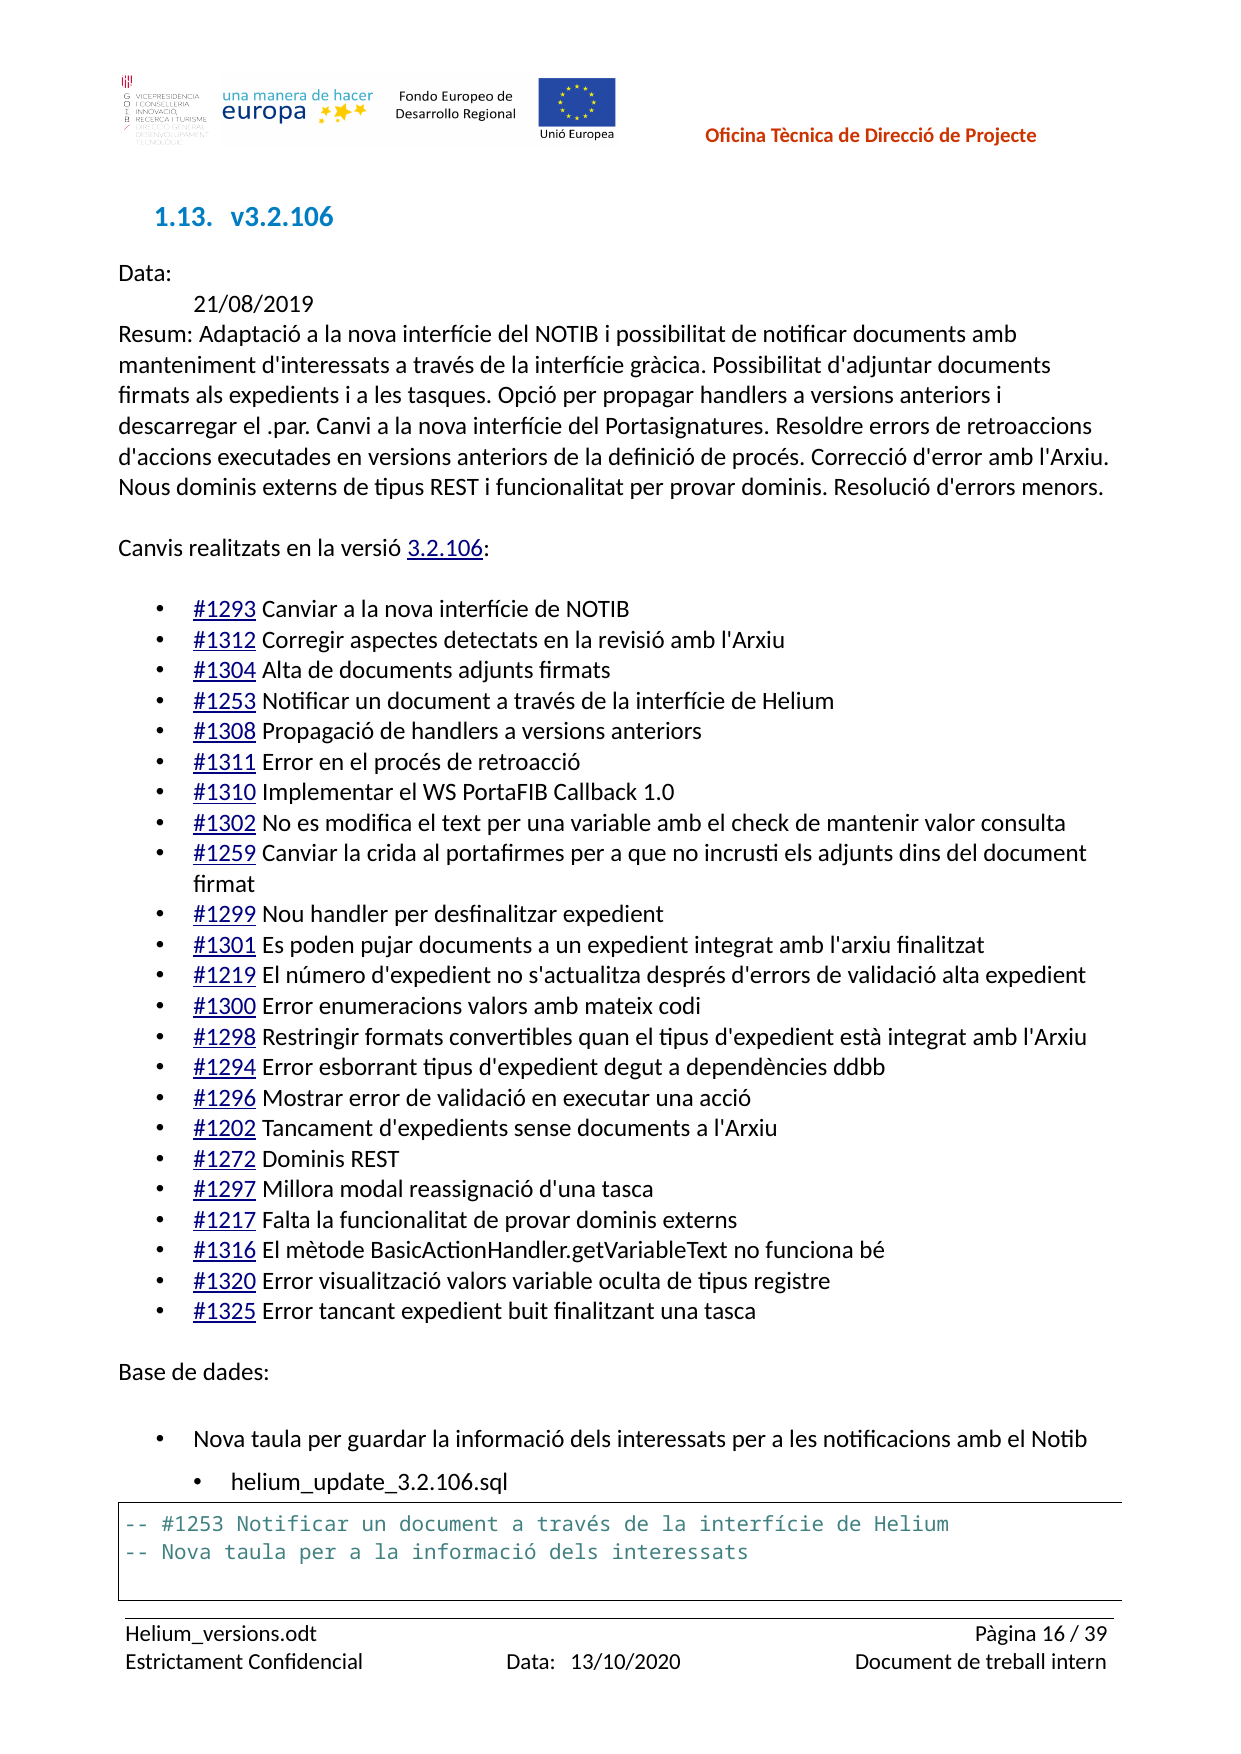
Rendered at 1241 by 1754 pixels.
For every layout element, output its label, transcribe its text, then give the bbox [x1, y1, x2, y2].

list #1312 Corregir aspectes detectats en la revisió amb l'Arxiu [156, 624, 1122, 654]
list #1253 Notificar un document a través de la interfície de Helium [156, 685, 1122, 715]
list #1259 Canviar la crida al portafirmes per a que no incrusti els adjunts dins del document firmat [156, 837, 1122, 898]
list #1301 Es poden pujar documents a un expedient integrat amb l'arxiu finalitzat [156, 929, 1122, 959]
text Data: [118, 258, 1122, 288]
text Canvis realitzats en la versió 3.2.106: [118, 532, 1122, 563]
table_header -- #1253 Notificar un document a través de la interfície de Helium -- Nova taula per a la informació dels interessats [119, 1503, 1122, 1600]
list #1219 El número d'expedient no s'actualitza després d'errors de validació alta expedient [156, 959, 1122, 990]
picture [219, 73, 621, 147]
list #1300 Error enumeracions valors amb mateix codi [156, 990, 1122, 1021]
list #1293 Canviar a la nova interfície de NOTIB [156, 593, 1122, 624]
text Base de dades: [118, 1356, 1122, 1387]
text 21/08/2019 [118, 288, 1122, 319]
list #1217 Falta la funcionalitat de provar dominis externs [156, 1204, 1122, 1234]
list #1320 Error visualització valors variable oculta de tipus registre [156, 1265, 1122, 1295]
list #1299 Nou handler per desfinalitzar expedient [156, 898, 1122, 929]
list #1304 Alta de documents adjunts firmats [156, 654, 1122, 685]
list #1298 Restringir formats convertibles quan el tipus d'expedient està integrat amb l'Arxiu [156, 1021, 1122, 1051]
list #1294 Error esborrant tipus d'expedient degut a dependències ddbb [156, 1051, 1122, 1082]
list #1308 Propagació de handlers a versions anteriors [156, 715, 1122, 746]
list #1325 Error tancant expedient buit finalitzant una tasca [156, 1295, 1122, 1326]
picture [118, 73, 213, 147]
text Resum: Adaptació a la nova interfície del NOTIB i possibilitat de notificar documents amb manteniment d'interessats a través de la interfície gràcica. Possibilitat d'adjuntar documents firmats als expedients i a les tasques. Opció per propagar handlers a versions anteriors i descarregar el .par. Canvi a la nova interfície del Portasignatures. Resoldre errors de retroaccions d'accions executades en versions anteriors de la definició de procés. Correcció d'error amb l'Arxiu. Nous dominis externs de tipus REST i funcionalitat per provar dominis. Resolució d'errors menors. [118, 319, 1122, 502]
list #1297 Millora modal reassignació d'una tasca [156, 1173, 1122, 1204]
list helium_update_3.2.106.sql [193, 1466, 1122, 1496]
list #1272 Dominis REST [156, 1143, 1122, 1173]
list #1311 Error en el procés de retroacció [156, 746, 1122, 776]
list Nova taula per guardar la informació dels interessats per a les notificacions amb el Notib [156, 1423, 1122, 1454]
list #1316 El mètode BasicActionHandler.getVariableText no funciona bé [156, 1234, 1122, 1265]
list #1310 Implementar el WS PortaFIB Callback 1.0 [156, 776, 1122, 807]
list #1302 No es modifica el text per una variable amb el check de mantenir valor consulta [156, 807, 1122, 837]
list #1296 Mostrar error de validació en executar una acció [156, 1082, 1122, 1112]
list #1202 Tancament d'expedients sense documents a l'Arxiu [156, 1112, 1122, 1143]
subtitle v3.2.106 [153, 198, 1122, 234]
